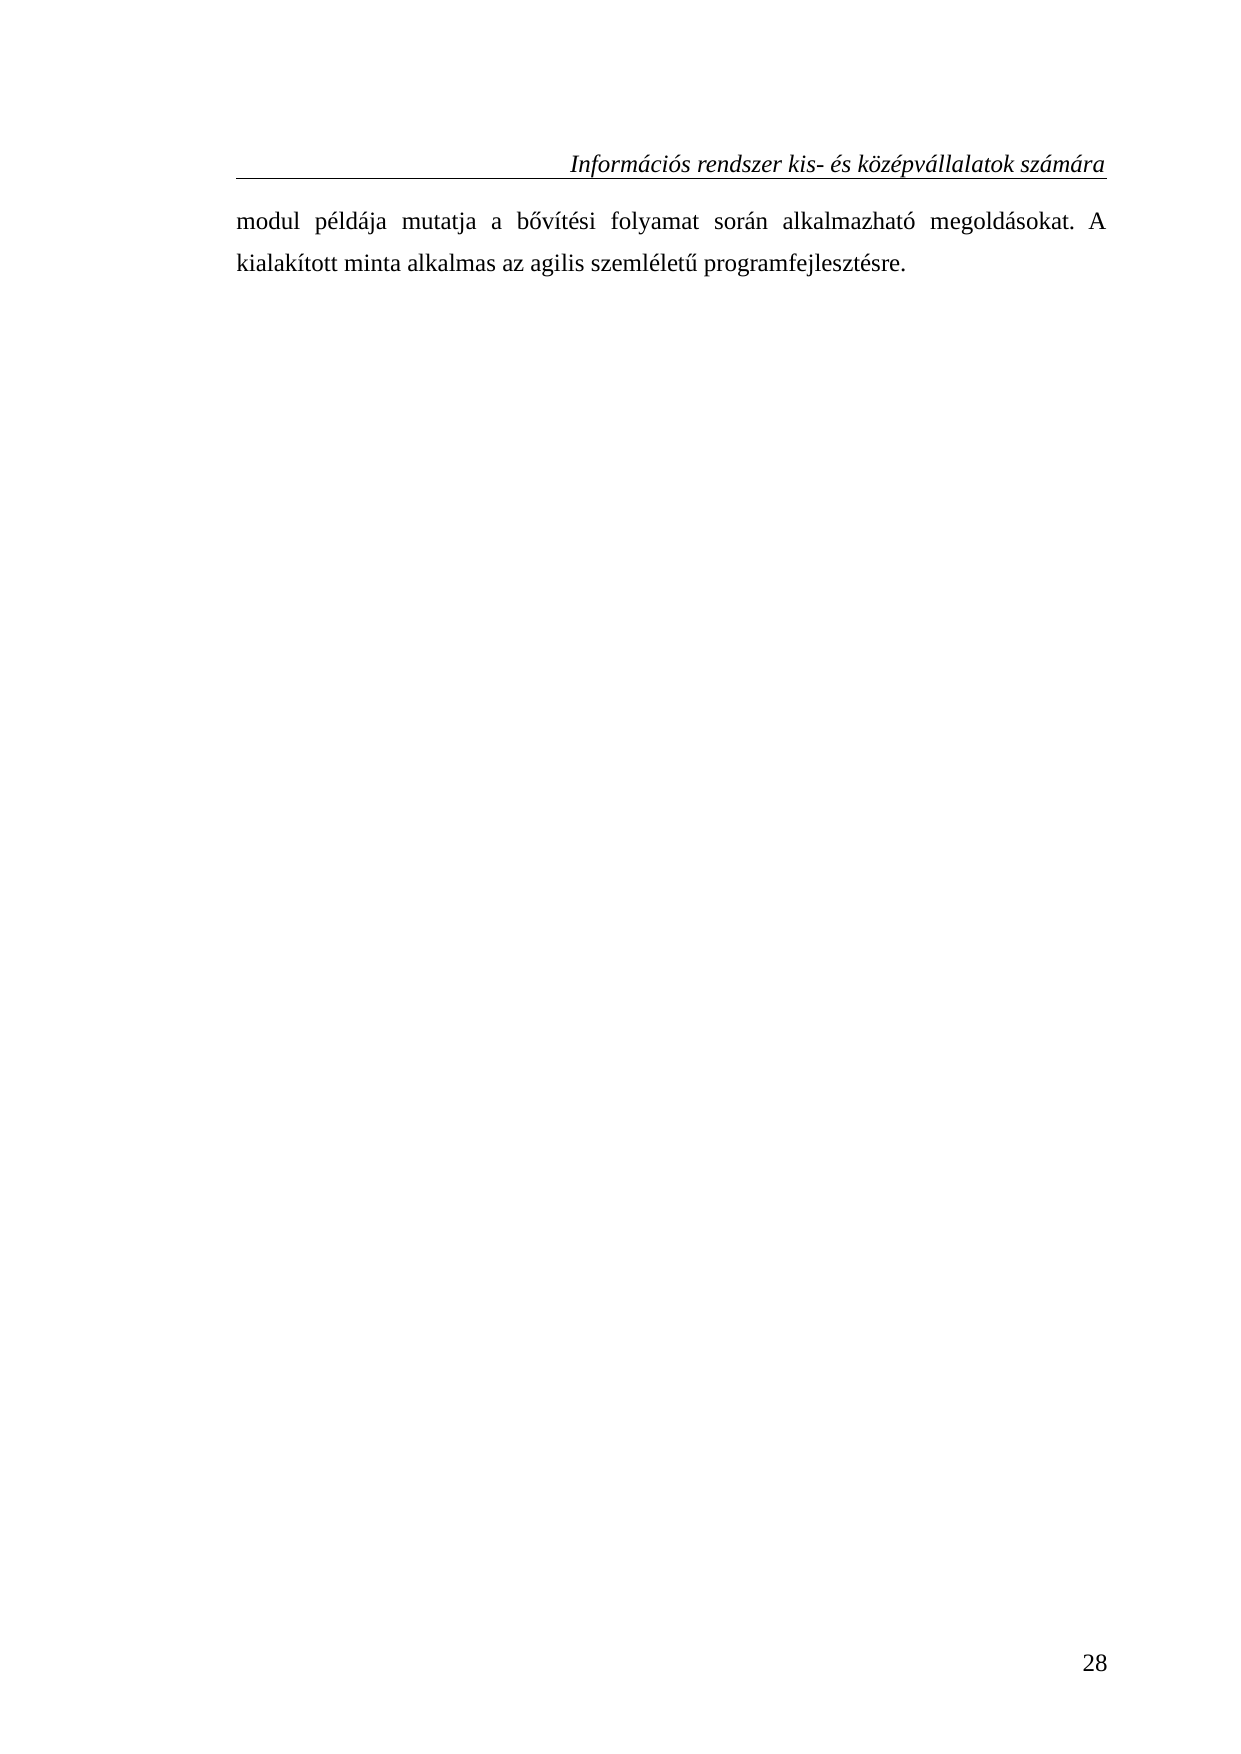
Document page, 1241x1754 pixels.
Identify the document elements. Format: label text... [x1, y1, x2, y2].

text modul példája mutatja a bővítési folyamat során alkalmazható megoldásokat. A kialakított minta alkalmas az agilis szemléletű programfejlesztésre. [236, 207, 1107, 277]
